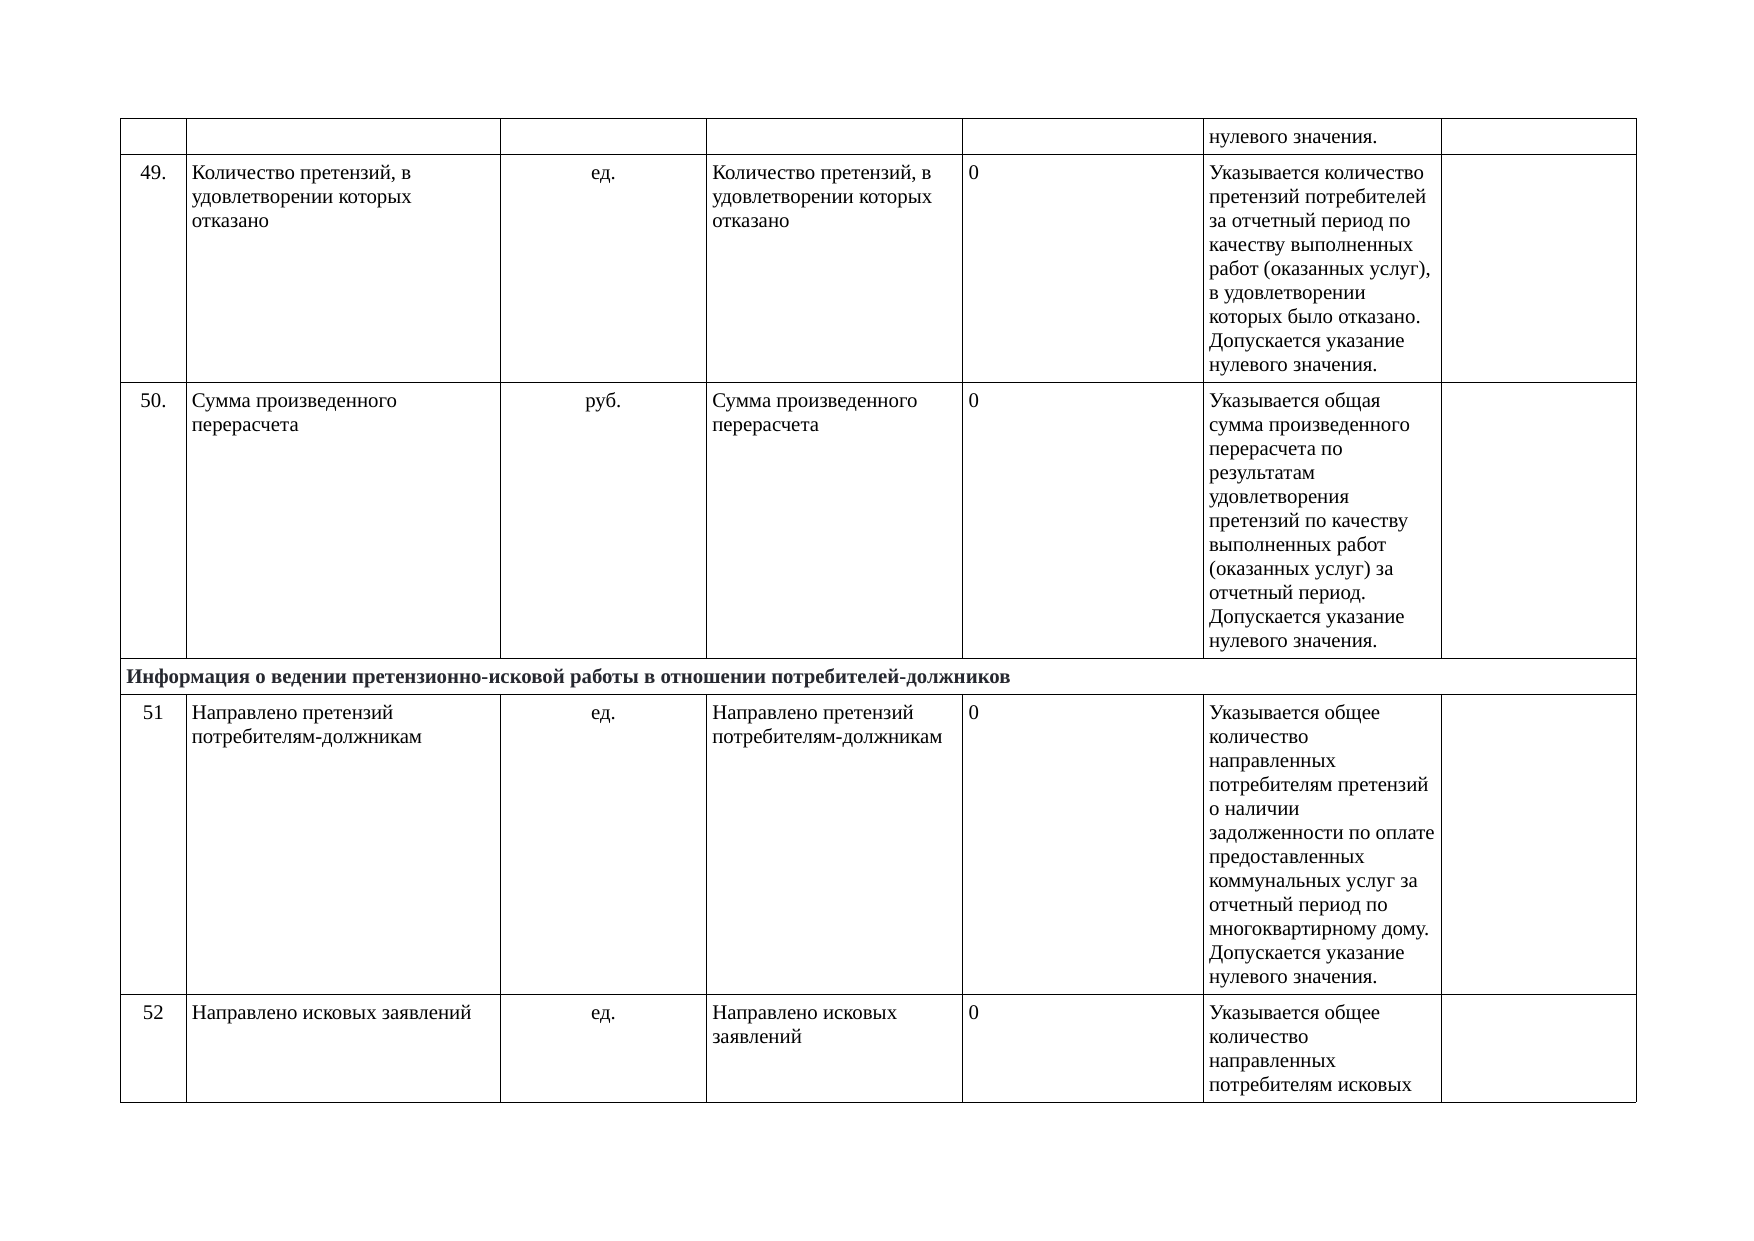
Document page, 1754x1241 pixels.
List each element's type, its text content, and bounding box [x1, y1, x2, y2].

table_cell Информация о ведении претензионно-исковой работы в отношении потребителей-должников [121, 659, 1636, 694]
table_cell Количество претензий, в удовлетворении которых отказано [707, 155, 962, 382]
table_cell Количество претензий, в удовлетворении которых отказано [187, 155, 500, 382]
table_cell Указывается общее количество направленных потребителям претензий о наличии задолженности по оплате предоставленных коммунальных услуг за отчетный период по многоквартирному дому. Допускается указание нулевого значения. [1204, 695, 1441, 994]
table_cell 49. [121, 155, 186, 382]
table_cell Указывается общее количество направленных потребителям исковых [1204, 995, 1441, 1102]
table_cell 51 [121, 695, 186, 994]
table_cell Направлено исковых заявлений [187, 995, 500, 1102]
table_cell 52 [121, 995, 186, 1102]
table_cell ед. [501, 155, 706, 382]
table_cell [1442, 695, 1636, 994]
table_cell ед. [501, 995, 706, 1102]
table_cell [963, 119, 1203, 154]
table_cell [1442, 155, 1636, 382]
table_cell Указывается общая сумма произведенного перерасчета по результатам удовлетворения претензий по качеству выполненных работ (оказанных услуг) за отчетный период. Допускается указание нулевого значения. [1204, 383, 1441, 658]
table_cell Сумма произведенного перерасчета [187, 383, 500, 658]
table_cell ед. [501, 695, 706, 994]
table_cell Направлено претензий потребителям-должникам [187, 695, 500, 994]
table_cell 0 [963, 155, 1203, 382]
table_cell [707, 119, 962, 154]
table_cell руб. [501, 383, 706, 658]
table_cell Направлено исковых заявлений [707, 995, 962, 1102]
table_cell 0 [963, 695, 1203, 994]
table_cell Указывается количество претензий потребителей за отчетный период по качеству выполненных работ (оказанных услуг), в удовлетворении которых было отказано. Допускается указание нулевого значения. [1204, 155, 1441, 382]
table_cell Направлено претензий потребителям-должникам [707, 695, 962, 994]
table_cell [121, 119, 186, 154]
table_cell [187, 119, 500, 154]
table_cell 0 [963, 383, 1203, 658]
table_cell [501, 119, 706, 154]
table_cell Сумма произведенного перерасчета [707, 383, 962, 658]
table_cell нулевого значения. [1204, 119, 1441, 154]
table_cell [1442, 383, 1636, 658]
table_cell 50. [121, 383, 186, 658]
table_cell [1442, 119, 1636, 154]
table_cell [1442, 995, 1636, 1102]
table_cell 0 [963, 995, 1203, 1102]
